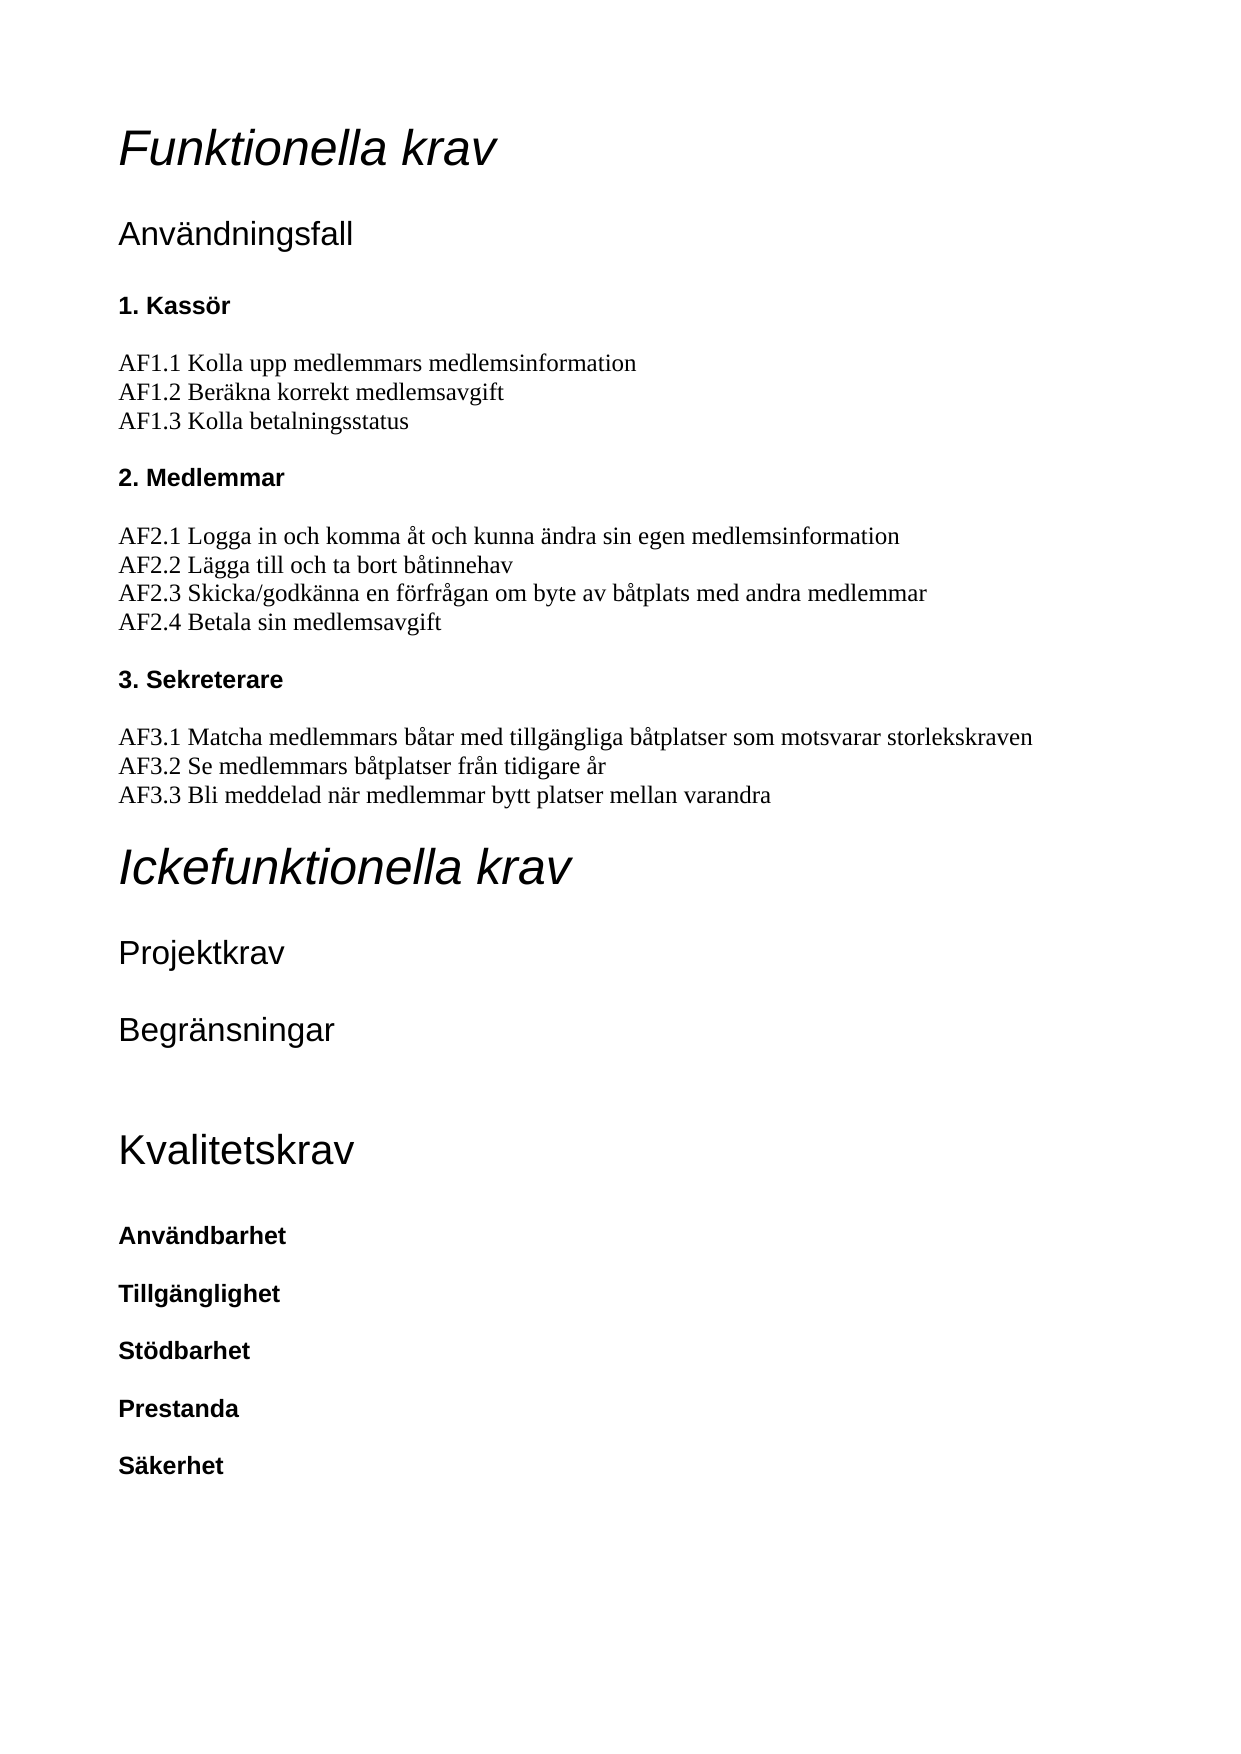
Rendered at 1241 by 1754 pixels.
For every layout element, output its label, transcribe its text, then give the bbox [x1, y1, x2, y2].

text 1. Kassör [118, 291, 1122, 320]
text Begränsningar [118, 1010, 1122, 1048]
text AF1.3 Kolla betalningsstatus [118, 406, 1122, 435]
text 2. Medlemmar [118, 463, 1122, 492]
text Tillgänglighet [118, 1279, 1122, 1307]
text AF1.2 Beräkna korrekt medlemsavgift [118, 377, 1122, 406]
text Användningsfall [118, 214, 1122, 252]
text Funktionella krav [118, 118, 1122, 176]
text Användbarhet [118, 1221, 1122, 1250]
text Kvalitetskrav [118, 1125, 1122, 1173]
text Prestanda [118, 1394, 1122, 1422]
text AF1.1 Kolla upp medlemmars medlemsinformation [118, 348, 1122, 377]
text AF2.1 Logga in och komma åt och kunna ändra sin egen medlemsinformation [118, 521, 1122, 550]
text Säkerhet [118, 1451, 1122, 1480]
text Projektkrav [118, 933, 1122, 972]
text AF3.3 Bli meddelad när medlemmar bytt platser mellan varandra [118, 780, 1122, 808]
text AF2.2 Lägga till och ta bort båtinnehav [118, 550, 1122, 578]
text Stödbarhet [118, 1336, 1122, 1365]
text Ickefunktionella krav [118, 837, 1122, 895]
text 3. Sekreterare [118, 665, 1122, 693]
text AF2.3 Skicka/godkänna en förfrågan om byte av båtplats med andra medlemmar [118, 578, 1122, 607]
text AF3.2 Se medlemmars båtplatser från tidigare år [118, 751, 1122, 780]
text AF2.4 Betala sin medlemsavgift [118, 607, 1122, 636]
text AF3.1 Matcha medlemmars båtar med tillgängliga båtplatser som motsvarar storlekskraven [118, 722, 1122, 751]
